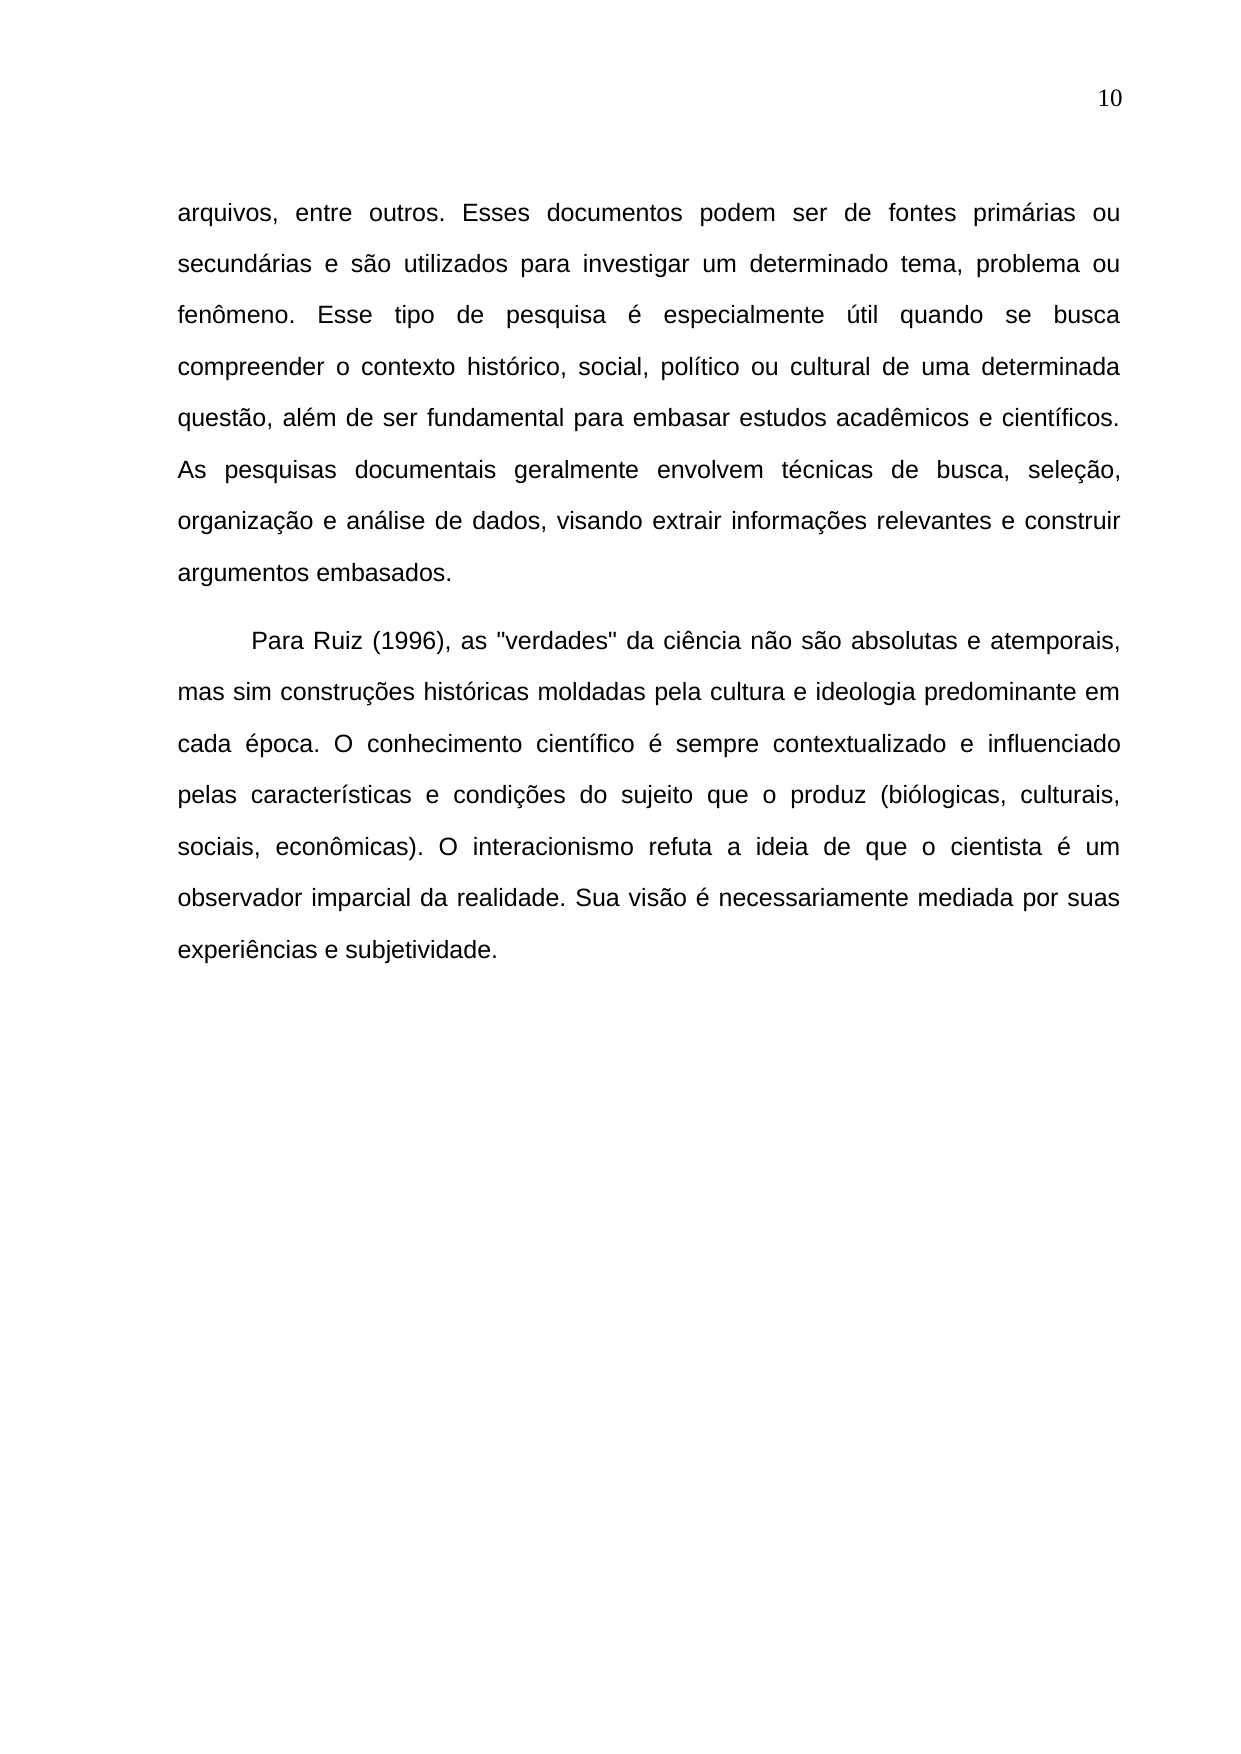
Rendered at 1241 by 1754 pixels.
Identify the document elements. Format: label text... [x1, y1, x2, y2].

text Para Ruiz (1996), as "verdades" da ciência não são absolutas e atemporais, mas sim construções históricas moldadas pela cultura e ideologia predominante em cada época. O conhecimento científico é sempre contextualizado e influenciado pelas características e condições do sujeito que o produz (biólogicas, culturais, sociais, econômicas). O interacionismo refuta a ideia de que o cientista é um observador imparcial da realidade. Sua visão é necessariamente mediada por suas experiências e subjetividade. [177, 626, 1122, 963]
text arquivos, entre outros. Esses documentos podem ser de fontes primárias ou secundárias e são utilizados para investigar um determinado tema, problema ou fenômeno. Esse tipo de pesquisa é especialmente útil quando se busca compreender o contexto histórico, social, político ou cultural de uma determinada questão, além de ser fundamental para embasar estudos acadêmicos e científicos. As pesquisas documentais geralmente envolvem técnicas de busca, seleção, organização e análise de dados, visando extrair informações relevantes e construir argumentos embasados. [177, 198, 1122, 587]
